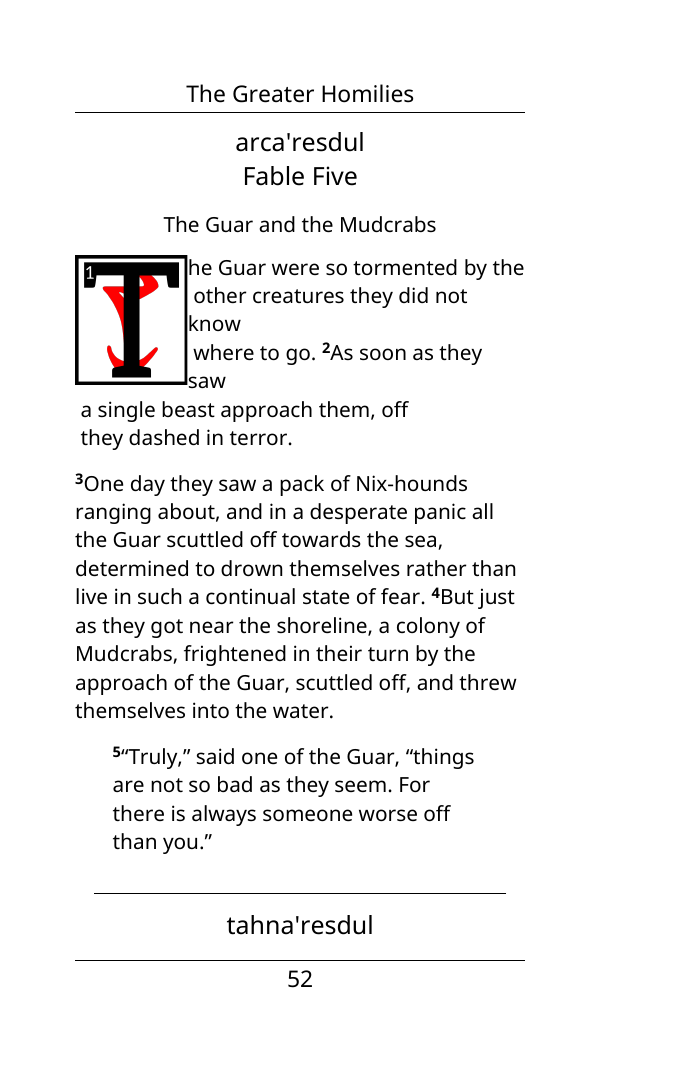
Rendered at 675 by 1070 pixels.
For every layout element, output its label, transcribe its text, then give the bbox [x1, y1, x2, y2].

text 3One day they saw a pack of Nix-hounds ranging about, and in a desperate panic all the Guar scuttled off towards the sea, determined to drown themselves rather than live in such a continual state of fear. 4But just as they got near the shoreline, a colony of Mudcrabs, frightened in their turn by the approach of the Guar, scuttled off, and threw themselves into the water. [75, 469, 525, 725]
text tahna'resdul [75, 908, 525, 942]
text he Guar were so tormented by the [75, 253, 525, 281]
picture [75, 255, 188, 385]
text other creatures they did not know [188, 281, 525, 338]
text arca'resdul [75, 125, 525, 159]
text The Guar and the Mudcrabs [75, 210, 525, 238]
text a single beast approach them, off [75, 395, 525, 423]
text where to go. 2As soon as they saw [75, 338, 525, 395]
text 5“Truly,” said one of the Guar, “things are not so bad as they seem. For there is always someone worse off than you.” [112, 742, 487, 856]
text Fable Five [75, 159, 525, 193]
text they dashed in terror. [75, 423, 525, 452]
